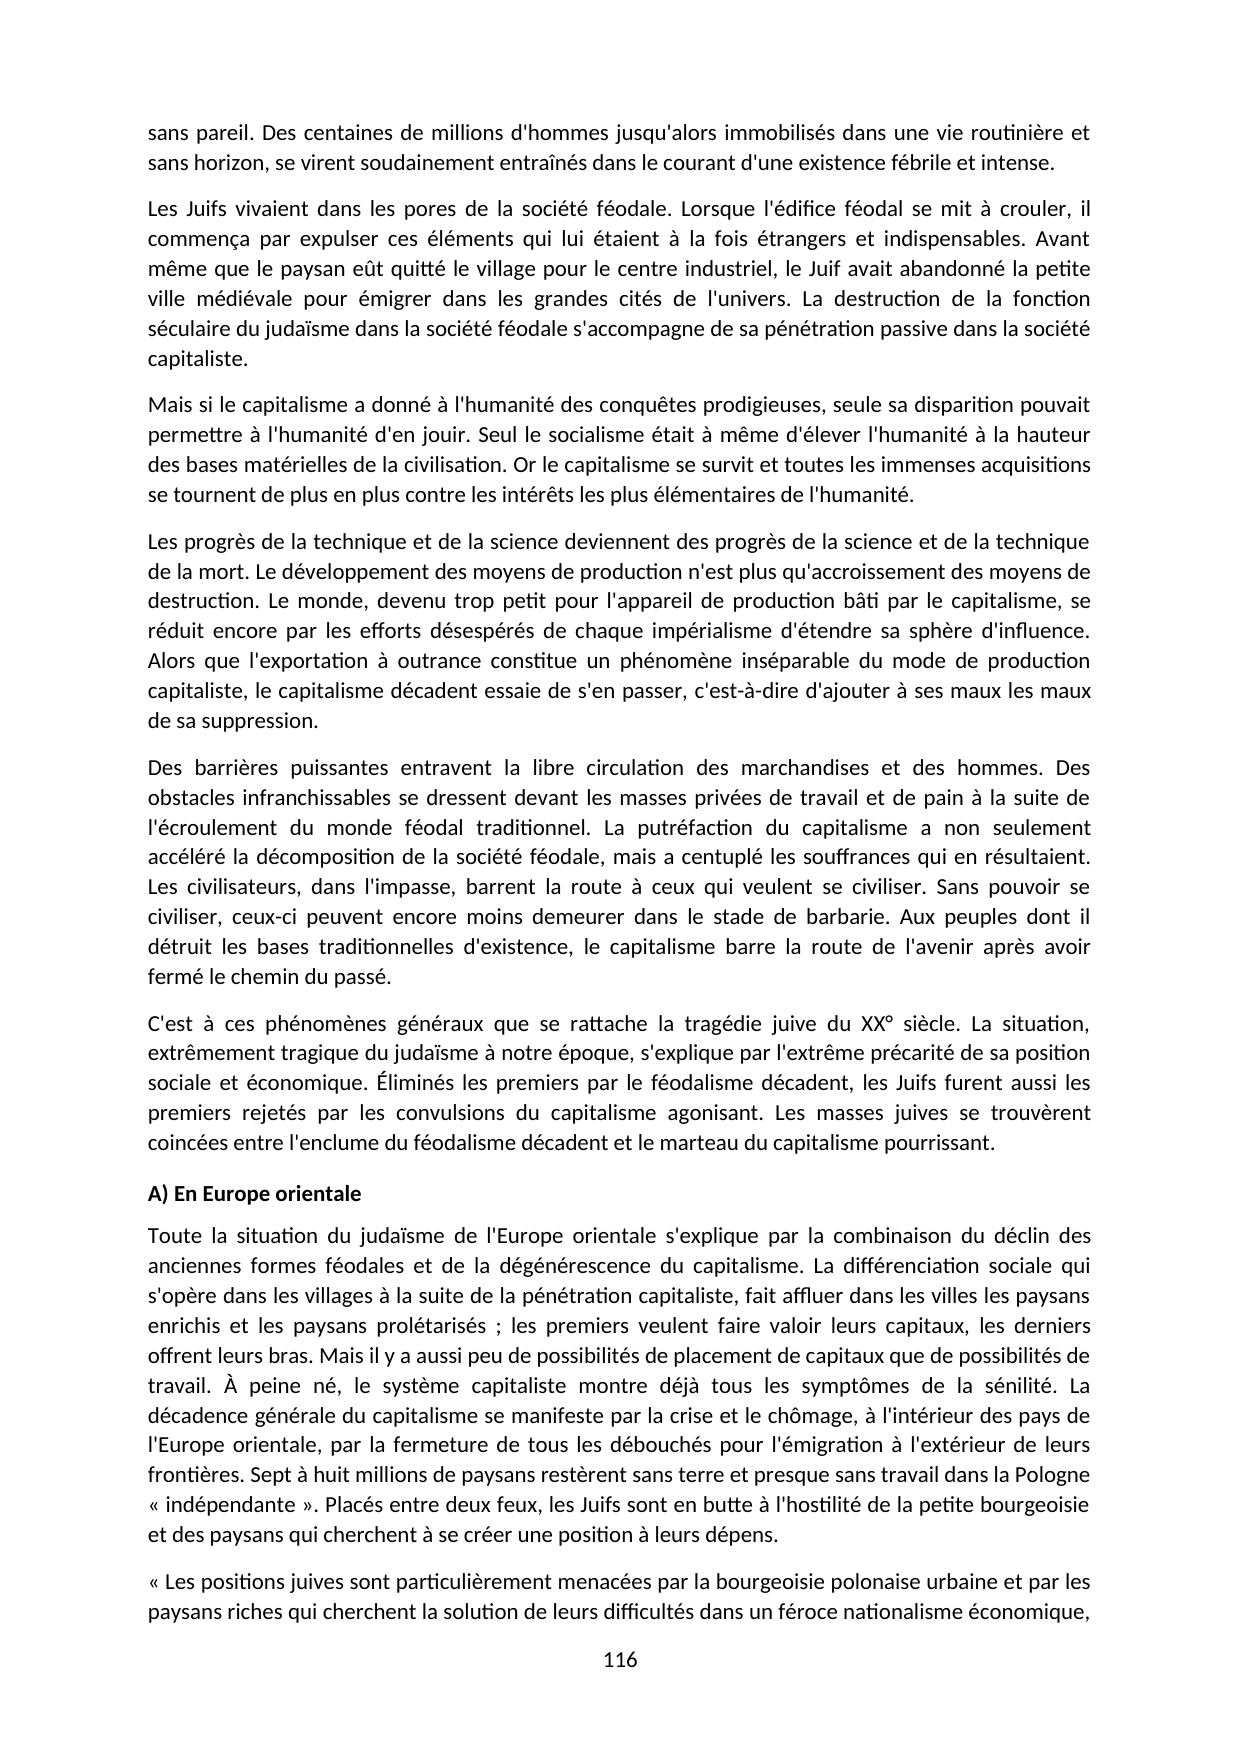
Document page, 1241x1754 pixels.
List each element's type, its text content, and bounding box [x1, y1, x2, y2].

subtitle A) En Europe orientale [148, 1179, 1093, 1207]
text sans pareil. Des centaines de millions d'hommes jusqu'alors immobilisés dans une vie routinière et sans horizon, se virent soudainement entraînés dans le courant d'une existence fébrile et intense. [148, 118, 1093, 176]
text Mais si le capitalisme a donné à l'humanité des conquêtes prodigieuses, seule sa disparition pouvait permettre à l'humanité d'en jouir. Seul le socialisme était à même d'élever l'humanité à la hauteur des bases matérielles de la civilisation. Or le capitalisme se survit et toutes les immenses acquisitions se tournent de plus en plus contre les intérêts les plus élémentaires de l'humanité. [148, 391, 1093, 508]
text Les progrès de la technique et de la science deviennent des progrès de la science et de la technique de la mort. Le développement des moyens de production n'est plus qu'accroissement des moyens de destruction. Le monde, devenu trop petit pour l'appareil de production bâti par le capitalisme, se réduit encore par les efforts désespérés de chaque impérialisme d'étendre sa sphère d'influence. Alors que l'exportation à outrance constitue un phénomène inséparable du mode de production capitaliste, le capitalisme décadent essaie de s'en passer, c'est-à-dire d'ajouter à ses maux les maux de sa suppression. [148, 527, 1093, 734]
text « Les positions juives sont particulièrement menacées par la bourgeoisie polonaise urbaine et par les paysans riches qui cherchent la solution de leurs difficultés dans un féroce nationalisme économique, [148, 1567, 1093, 1625]
text Des barrières puissantes entravent la libre circulation des marchandises et des hommes. Des obstacles infranchissables se dressent devant les masses privées de travail et de pain à la suite de l'écroulement du monde féodal traditionnel. La putréfaction du capitalisme a non seulement accéléré la décomposition de la société féodale, mais a centuplé les souffrances qui en résultaient. Les civilisateurs, dans l'impasse, barrent la route à ceux qui veulent se civiliser. Sans pouvoir se civiliser, ceux-ci peuvent encore moins demeurer dans le stade de barbarie. Aux peuples dont il détruit les bases traditionnelles d'existence, le capitalisme barre la route de l'avenir après avoir fermé le chemin du passé. [148, 753, 1093, 990]
text Les Juifs vivaient dans les pores de la société féodale. Lorsque l'édifice féodal se mit à crouler, il commença par expulser ces éléments qui lui étaient à la fois étrangers et indispensables. Avant même que le paysan eût quitté le village pour le centre industriel, le Juif avait abandonné la petite ville médiévale pour émigrer dans les grandes cités de l'univers. La destruction de la fonction séculaire du judaïsme dans la société féodale s'accompagne de sa pénétration passive dans la société capitaliste. [148, 194, 1093, 372]
text Toute la situation du judaïsme de l'Europe orientale s'explique par la combinaison du déclin des anciennes formes féodales et de la dégénérescence du capitalisme. La différenciation sociale qui s'opère dans les villages à la suite de la pénétration capitaliste, fait affluer dans les villes les paysans enrichis et les paysans prolétarisés ; les premiers veulent faire valoir leurs capitaux, les derniers offrent leurs bras. Mais il y a aussi peu de possibilités de placement de capitaux que de possibilités de travail. À peine né, le système capitaliste montre déjà tous les symptômes de la sénilité. La décadence générale du capitalisme se manifeste par la crise et le chômage, à l'intérieur des pays de l'Europe orientale, par la fermeture de tous les débouchés pour l'émigration à l'extérieur de leurs frontières. Sept à huit millions de paysans restèrent sans terre et presque sans travail dans la Pologne « indépendante ». Placés entre deux feux, les Juifs sont en butte à l'hostilité de la petite bourgeoisie et des paysans qui cherchent à se créer une position à leurs dépens. [148, 1221, 1093, 1548]
text C'est à ces phénomènes généraux que se rattache la tragédie juive du XX° siècle. La situation, extrêmement tragique du judaïsme à notre époque, s'explique par l'extrême précarité de sa position sociale et économique. Éliminés les premiers par le féodalisme décadent, les Juifs furent aussi les premiers rejetés par les convulsions du capitalisme agonisant. Les masses juives se trouvèrent coincées entre l'enclume du féodalisme décadent et le marteau du capitalisme pourrissant. [148, 1009, 1093, 1156]
